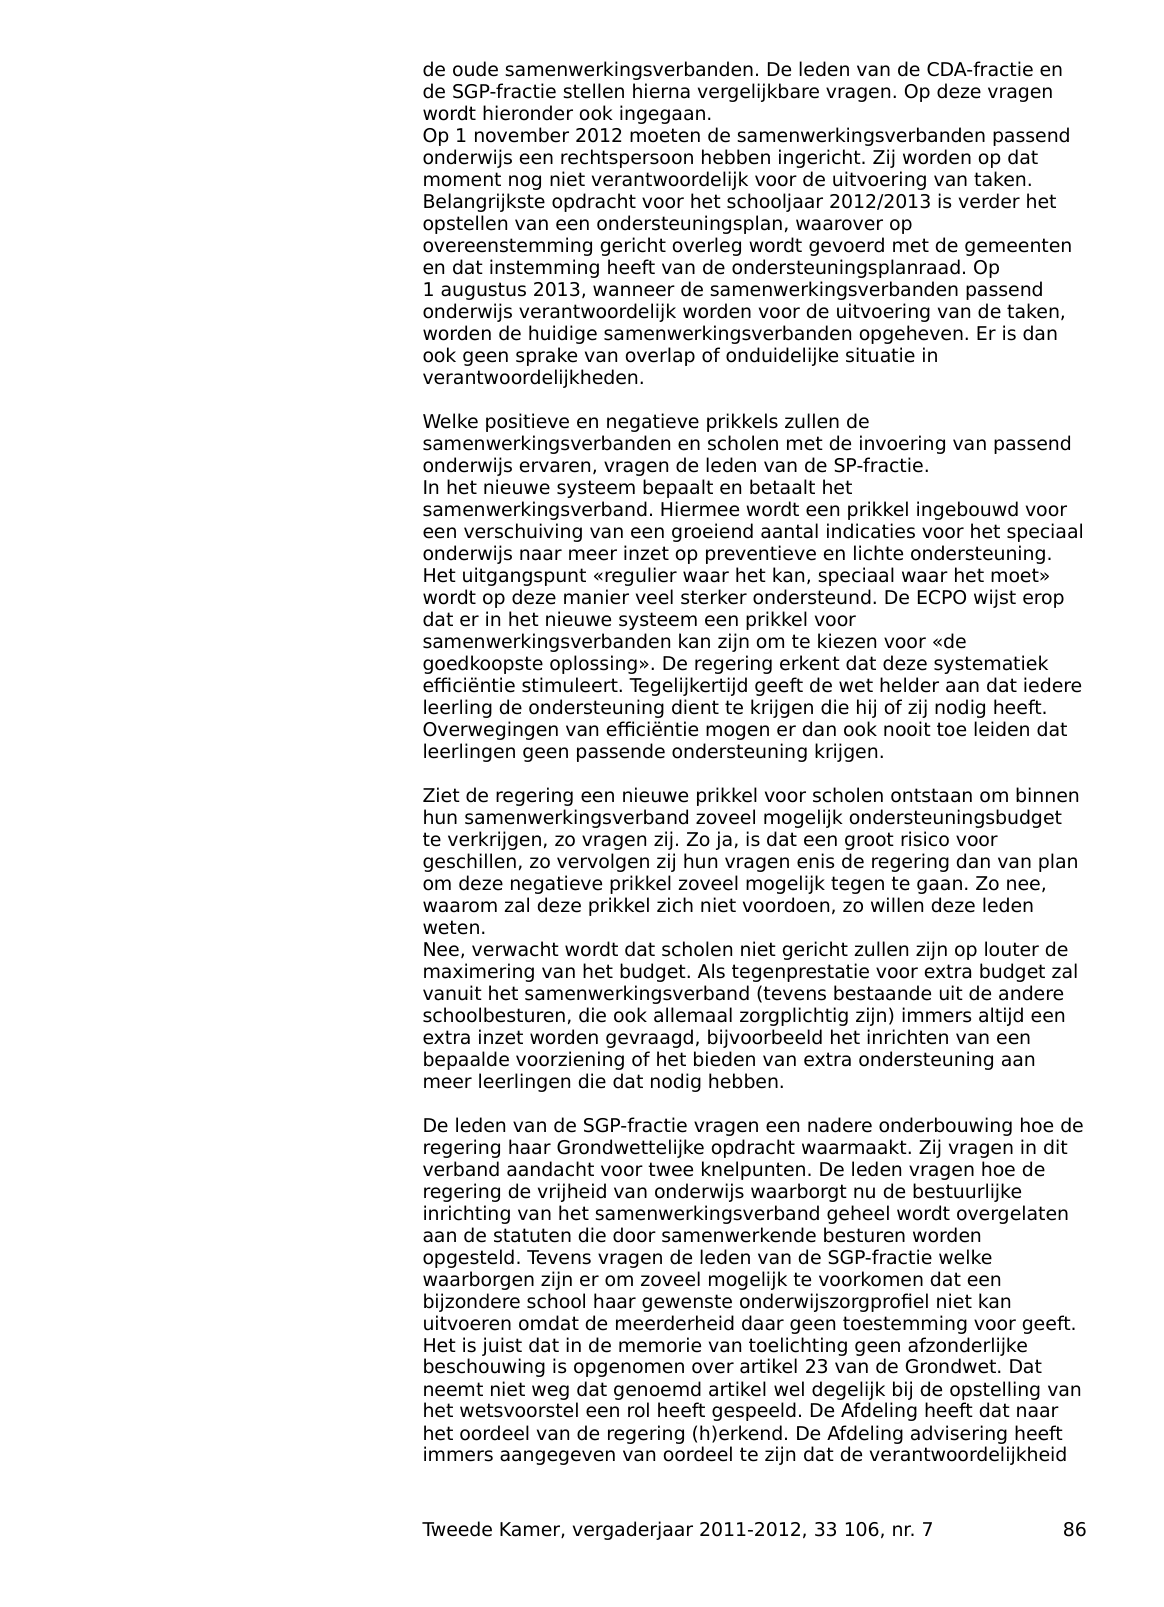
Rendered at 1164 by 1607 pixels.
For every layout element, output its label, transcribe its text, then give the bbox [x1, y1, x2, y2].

text de oude samenwerkingsverbanden. De leden van de CDA-fractie en de SGP-fractie stellen hierna vergelijkbare vragen. Op deze vragen wordt hieronder ook ingegaan. [422, 59, 1087, 125]
text Welke positieve en negatieve prikkels zullen de samenwerkingsverbanden en scholen met de invoering van passend onderwijs ervaren, vragen de leden van de SP-fractie. [422, 411, 1087, 477]
text Ziet de regering een nieuwe prikkel voor scholen ontstaan om binnen hun samenwerkingsverband zoveel mogelijk ondersteuningsbudget te verkrijgen, zo vragen zij. Zo ja, is dat een groot risico voor geschillen, zo vervolgen zij hun vragen enis de regering dan van plan om deze negatieve prikkel zoveel mogelijk tegen te gaan. Zo nee, waarom zal deze prikkel zich niet voordoen, zo willen deze leden weten. [422, 785, 1087, 939]
text Het is juist dat in de memorie van toelichting geen afzonderlijke beschouwing is opgenomen over artikel 23 van de Grondwet. Dat neemt niet weg dat genoemd artikel wel degelijk bij de opstelling van het wetsvoorstel een rol heeft gespeeld. De Afdeling heeft dat naar het oordeel van de regering (h)erkend. De Afdeling advisering heeft immers aangegeven van oordeel te zijn dat de verantwoordelijkheid [422, 1334, 1087, 1466]
text Nee, verwacht wordt dat scholen niet gericht zullen zijn op louter de maximering van het budget. Als tegenprestatie voor extra budget zal vanuit het samenwerkingsverband (tevens bestaande uit de andere schoolbesturen, die ook allemaal zorgplichtig zijn) immers altijd een extra inzet worden gevraagd, bijvoorbeeld het inrichten van een bepaalde voorziening of het bieden van extra ondersteuning aan meer leerlingen die dat nodig hebben. [422, 939, 1087, 1092]
text De leden van de SGP-fractie vragen een nadere onderbouwing hoe de regering haar Grondwettelijke opdracht waarmaakt. Zij vragen in dit verband aandacht voor twee knelpunten. De leden vragen hoe de regering de vrijheid van onderwijs waarborgt nu de bestuurlijke inrichting van het samenwerkingsverband geheel wordt overgelaten aan de statuten die door samenwerkende besturen worden opgesteld. Tevens vragen de leden van de SGP-fractie welke waarborgen zijn er om zoveel mogelijk te voorkomen dat een bijzondere school haar gewenste onderwijszorgprofiel niet kan uitvoeren omdat de meerderheid daar geen toestemming voor geeft. [422, 1115, 1087, 1334]
text Op 1 november 2012 moeten de samenwerkingsverbanden passend onderwijs een rechtspersoon hebben ingericht. Zij worden op dat moment nog niet verantwoordelijk voor de uitvoering van taken. Belangrijkste opdracht voor het schooljaar 2012/2013 is verder het opstellen van een ondersteuningsplan, waarover op overeenstemming gericht overleg wordt gevoerd met de gemeenten en dat instemming heeft van de ondersteuningsplanraad. Op 1 augustus 2013, wanneer de samenwerkingsverbanden passend onderwijs verantwoordelijk worden voor de uitvoering van de taken, worden de huidige samenwerkingsverbanden opgeheven. Er is dan ook geen sprake van overlap of onduidelijke situatie in verantwoordelijkheden. [422, 125, 1087, 389]
text In het nieuwe systeem bepaalt en betaalt het samenwerkingsverband. Hiermee wordt een prikkel ingebouwd voor een verschuiving van een groeiend aantal indicaties voor het speciaal onderwijs naar meer inzet op preventieve en lichte ondersteuning. Het uitgangspunt «regulier waar het kan, speciaal waar het moet» wordt op deze manier veel sterker ondersteund. De ECPO wijst erop dat er in het nieuwe systeem een prikkel voor samenwerkingsverbanden kan zijn om te kiezen voor «de goedkoopste oplossing». De regering erkent dat deze systematiek efficiëntie stimuleert. Tegelijkertijd geeft de wet helder aan dat iedere leerling de ondersteuning dient te krijgen die hij of zij nodig heeft. Overwegingen van efficiëntie mogen er dan ook nooit toe leiden dat leerlingen geen passende ondersteuning krijgen. [422, 477, 1087, 763]
